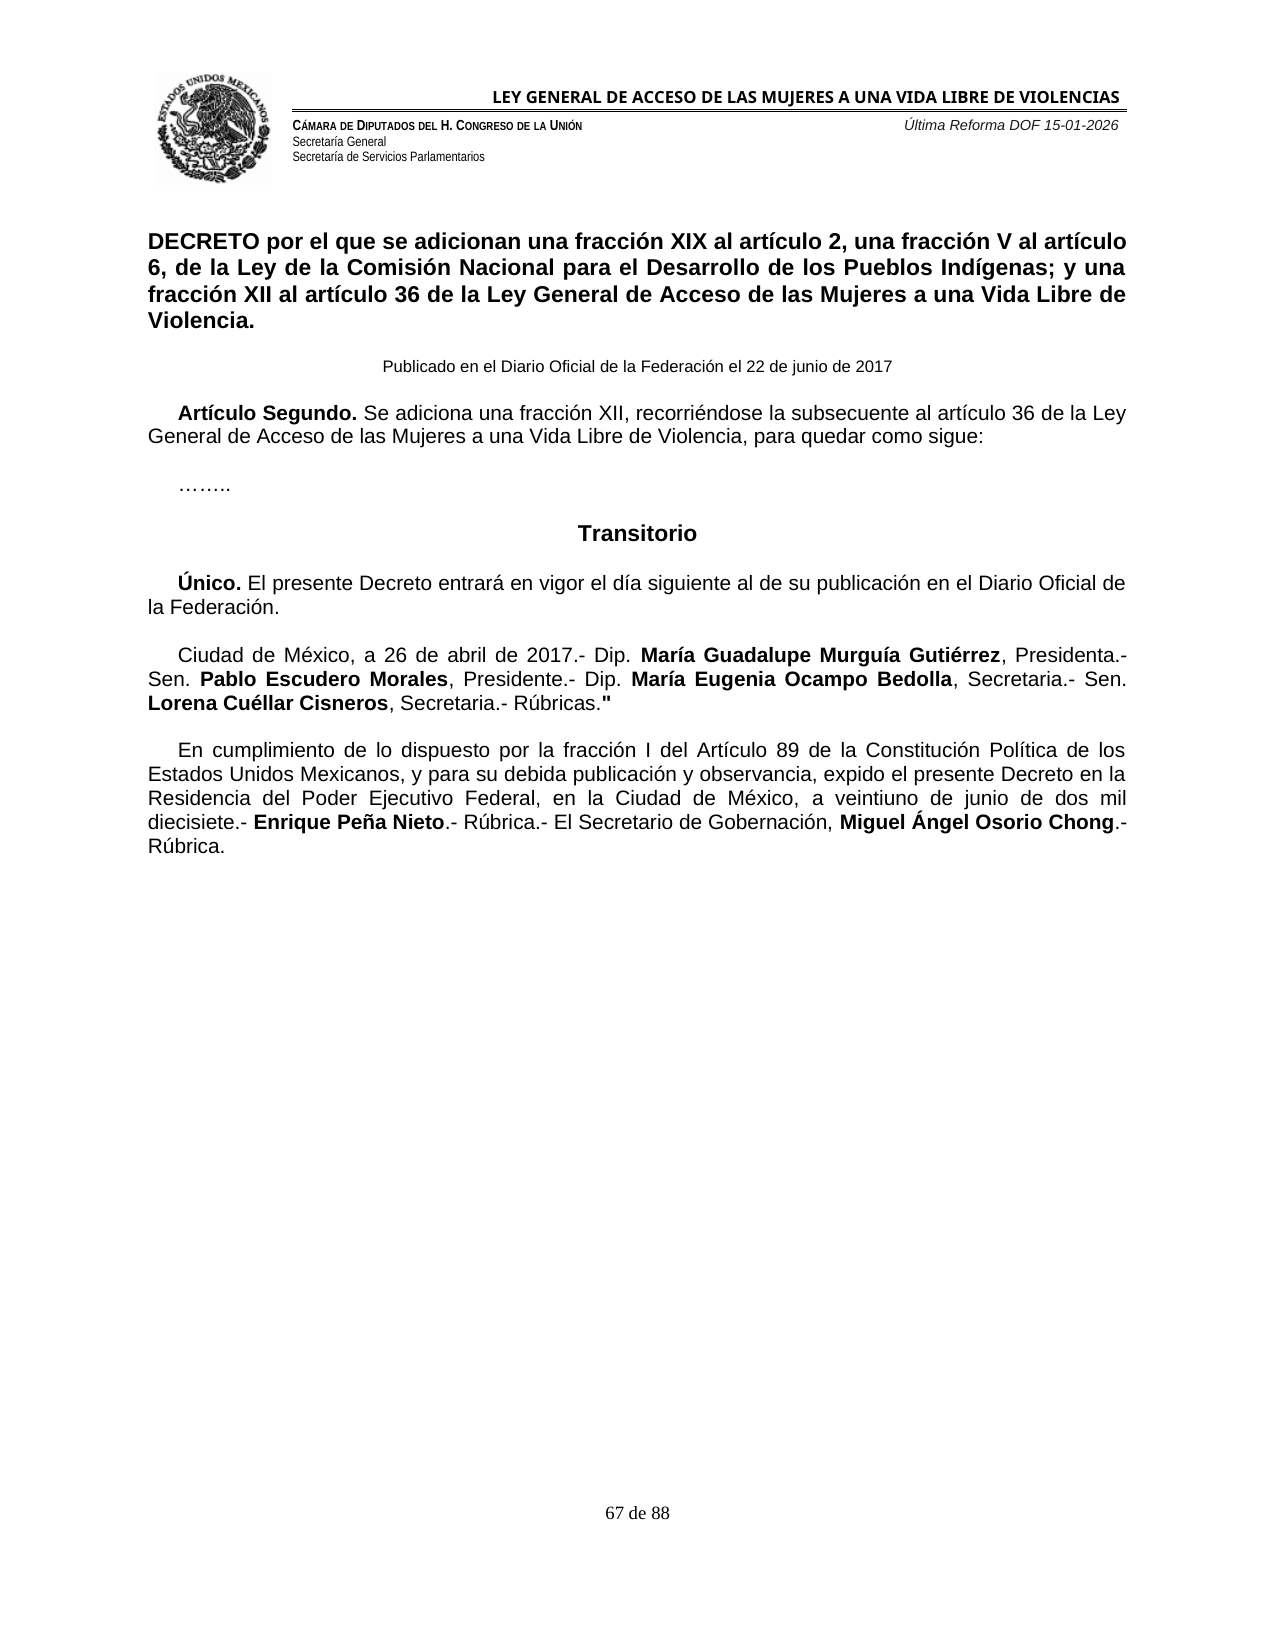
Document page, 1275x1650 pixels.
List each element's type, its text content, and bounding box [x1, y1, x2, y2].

text Único. El presente Decreto entrará en vigor el día siguiente al de su publicación en el Diario Oficial de la Federación. [148, 571, 1127, 618]
text …….. [148, 472, 1127, 496]
text Publicado en el Diario Oficial de la Federación el 22 de junio de 2017 [148, 357, 1127, 376]
text Transitorio [148, 520, 1127, 547]
text DECRETO por el que se adicionan una fracción XIX al artículo 2, una fracción V al artículo 6, de la Ley de la Comisión Nacional para el Desarrollo de los Pueblos Indígenas; y una fracción XII al artículo 36 de la Ley General de Acceso de las Mujeres a una Vida Libre de Violencia. [148, 228, 1127, 333]
text En cumplimiento de lo dispuesto por la fracción I del Artículo 89 de la Constitución Política de los Estados Unidos Mexicanos, y para su debida publicación y observancia, expido el presente Decreto en la Residencia del Poder Ejecutivo Federal, en la Ciudad de México, a veintiuno de junio de dos mil diecisiete.- Enrique Peña Nieto.- Rúbrica.- El Secretario de Gobernación, Miguel Ángel Osorio Chong.- Rúbrica. [148, 738, 1127, 858]
text Ciudad de México, a 26 de abril de 2017.- Dip. María Guadalupe Murguía Gutiérrez, Presidenta.- Sen. Pablo Escudero Morales, Presidente.- Dip. María Eugenia Ocampo Bedolla, Secretaria.- Sen. Lorena Cuéllar Cisneros, Secretaria.- Rúbricas." [148, 642, 1127, 714]
text Artículo Segundo. Se adiciona una fracción XII, recorriéndose la subsecuente al artículo 36 de la Ley General de Acceso de las Mujeres a una Vida Libre de Violencia, para quedar como sigue: [148, 400, 1127, 448]
